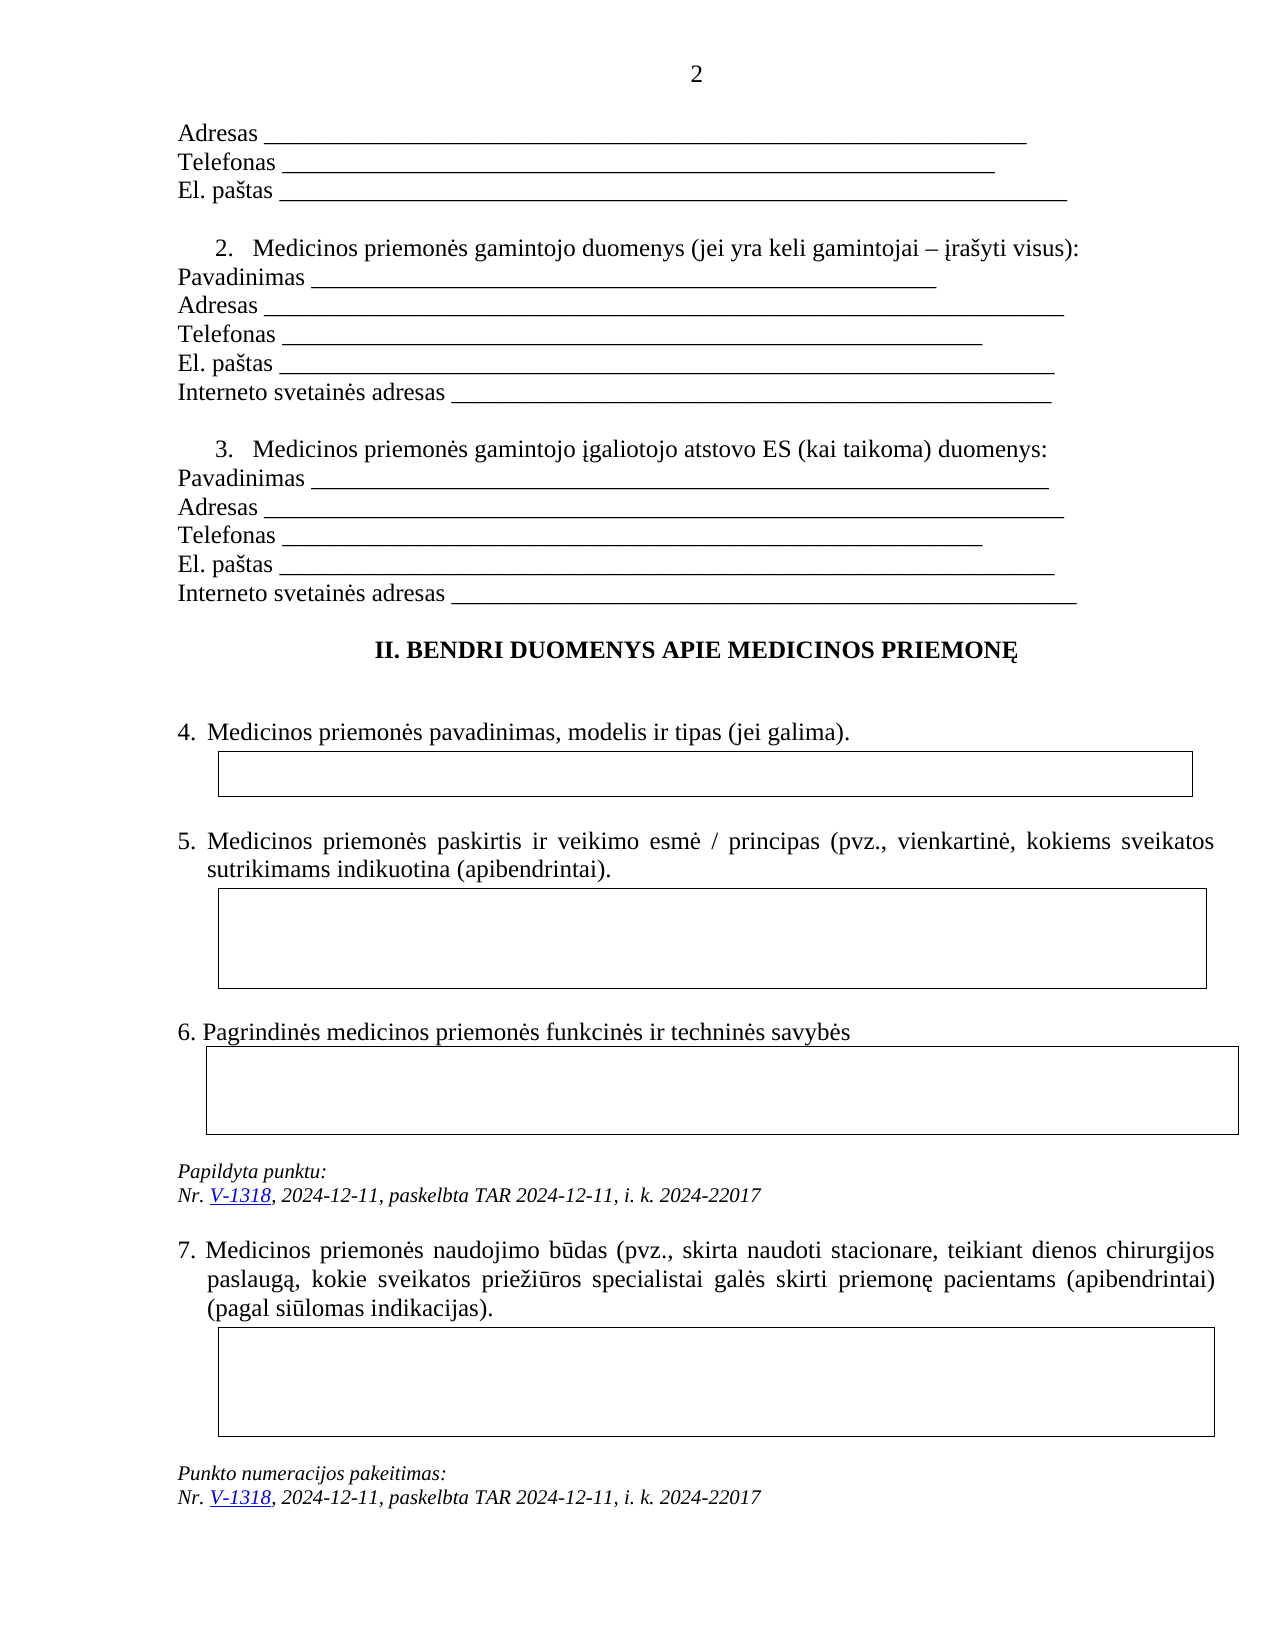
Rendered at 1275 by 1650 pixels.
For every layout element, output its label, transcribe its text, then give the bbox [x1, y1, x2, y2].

text Telefonas _________________________________________________________ [177, 147, 1216, 176]
text Nr. V-1318, 2024-12-11, paskelbta TAR 2024-12-11, i. k. 2024-22017 [177, 1485, 1216, 1509]
text 2. Medicinos priemonės gamintojo duomenys (jei yra keli gamintojai – įrašyti visus): [215, 233, 1216, 262]
text Adresas ________________________________________________________________ [177, 291, 1216, 319]
text Nr. V-1318, 2024-12-11, paskelbta TAR 2024-12-11, i. k. 2024-22017 [177, 1183, 1216, 1207]
text II. BENDRI DUOMENYS APIE MEDICINOS PRIEMONĘ [177, 636, 1216, 664]
text 7. Medicinos priemonės naudojimo būdas (pvz., skirta naudoti stacionare, teikiant dienos chirurgijos paslaugą, kokie sveikatos priežiūros specialistai galės skirti priemonę pacientams (apibendrintai) (pagal siūlomas indikacijas). [177, 1236, 1216, 1322]
text 6. Pagrindinės medicinos priemonės funkcinės ir techninės savybės [177, 1017, 1216, 1046]
text 3. Medicinos priemonės gamintojo įgaliotojo atstovo ES (kai taikoma) duomenys: [215, 434, 1216, 463]
text Punkto numeracijos pakeitimas: [177, 1461, 1216, 1485]
table_header [219, 889, 1206, 988]
text Telefonas ________________________________________________________ [177, 521, 1216, 549]
text Papildyta punktu: [177, 1159, 1216, 1183]
text El. paštas ______________________________________________________________ [177, 549, 1216, 578]
text Interneto svetainės adresas ________________________________________________ [177, 377, 1216, 406]
text Interneto svetainės adresas __________________________________________________ [177, 578, 1216, 607]
text El. paštas _______________________________________________________________ [177, 176, 1216, 204]
text Pavadinimas __________________________________________________ [177, 262, 1216, 291]
table_header [207, 1047, 1238, 1133]
table_header [219, 752, 1192, 796]
text 4. Medicinos priemonės pavadinimas, modelis ir tipas (jei galima). [177, 717, 1216, 746]
text 5. Medicinos priemonės paskirtis ir veikimo esmė / principas (pvz., vienkartinė, kokiems sveikatos sutrikimams indikuotina (apibendrintai). [177, 826, 1216, 883]
text El. paštas ______________________________________________________________ [177, 348, 1216, 377]
table_header [219, 1328, 1214, 1436]
text Adresas ________________________________________________________________ [177, 492, 1216, 521]
text Pavadinimas ___________________________________________________________ [177, 463, 1216, 492]
text Adresas _____________________________________________________________ [177, 118, 1216, 147]
text Telefonas ________________________________________________________ [177, 319, 1216, 348]
